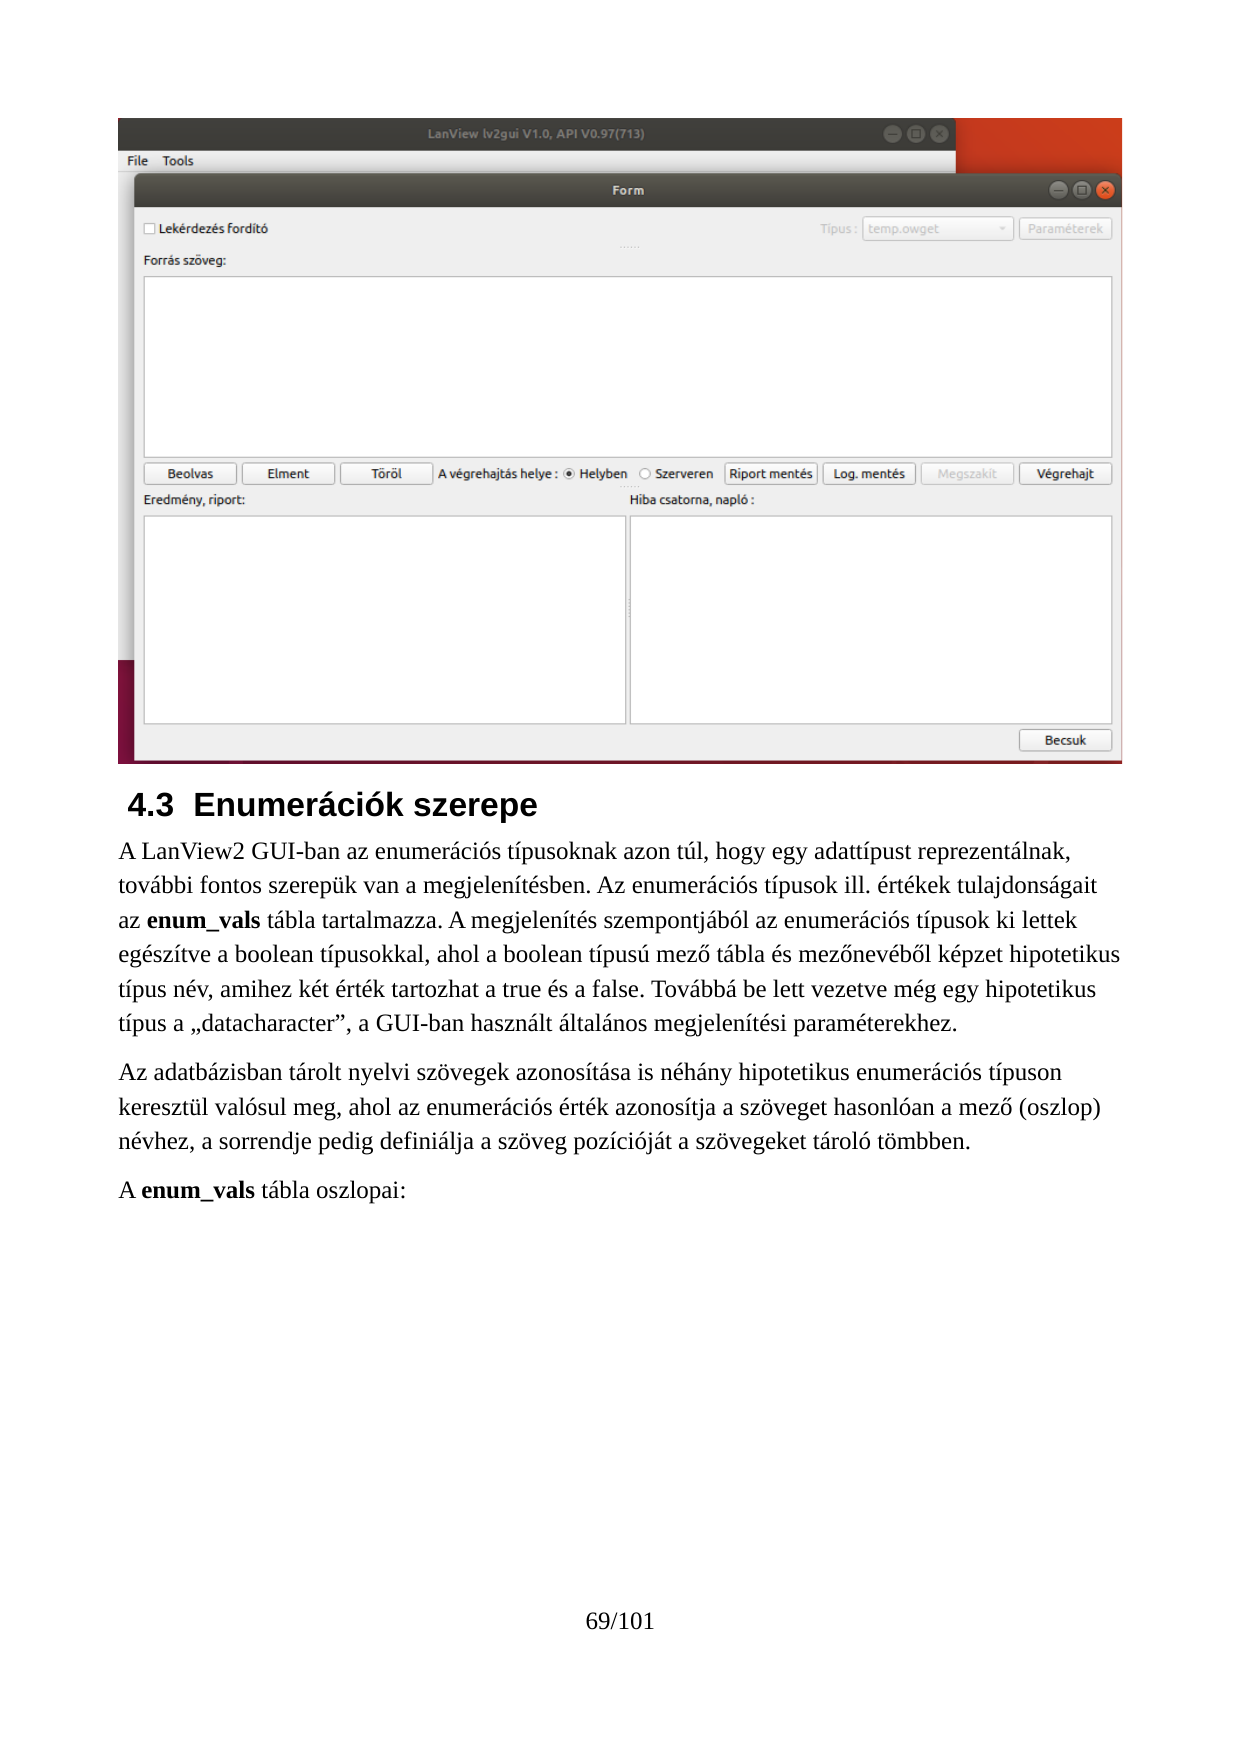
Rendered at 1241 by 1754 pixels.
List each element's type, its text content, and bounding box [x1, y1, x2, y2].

text A enum_vals tábla oszlopai: [118, 1175, 1122, 1204]
text A LanView2 GUI-ban az enumerációs típusoknak azon túl, hogy egy adattípust reprezentálnak, további fontos szerepük van a megjelenítésben. Az enumerációs típusok ill. értékek tulajdonságait az enum_vals tábla tartalmazza. A megjelenítés szempontjából az enumerációs típusok ki lettek egészítve a boolean típusokkal, ahol a boolean típusú mező tábla és mezőnevéből képzet hipotetikus típus név, amihez két érték tartozhat a true és a false. Továbbá be lett vezetve még egy hipotetikus típus a „datacharacter”, a GUI-ban használt általános megjelenítési paraméterekhez. [118, 836, 1122, 1037]
picture [118, 118, 1123, 764]
subtitle Enumerációk szerepe [118, 784, 1122, 823]
text Az adatbázisban tárolt nyelvi szövegek azonosítása is néhány hipotetikus enumerációs típuson keresztül valósul meg, ahol az enumerációs érték azonosítja a szöveget hasonlóan a mező (oszlop) névhez, a sorrendje pedig definiálja a szöveg pozícióját a szövegeket tároló tömbben. [118, 1057, 1122, 1155]
